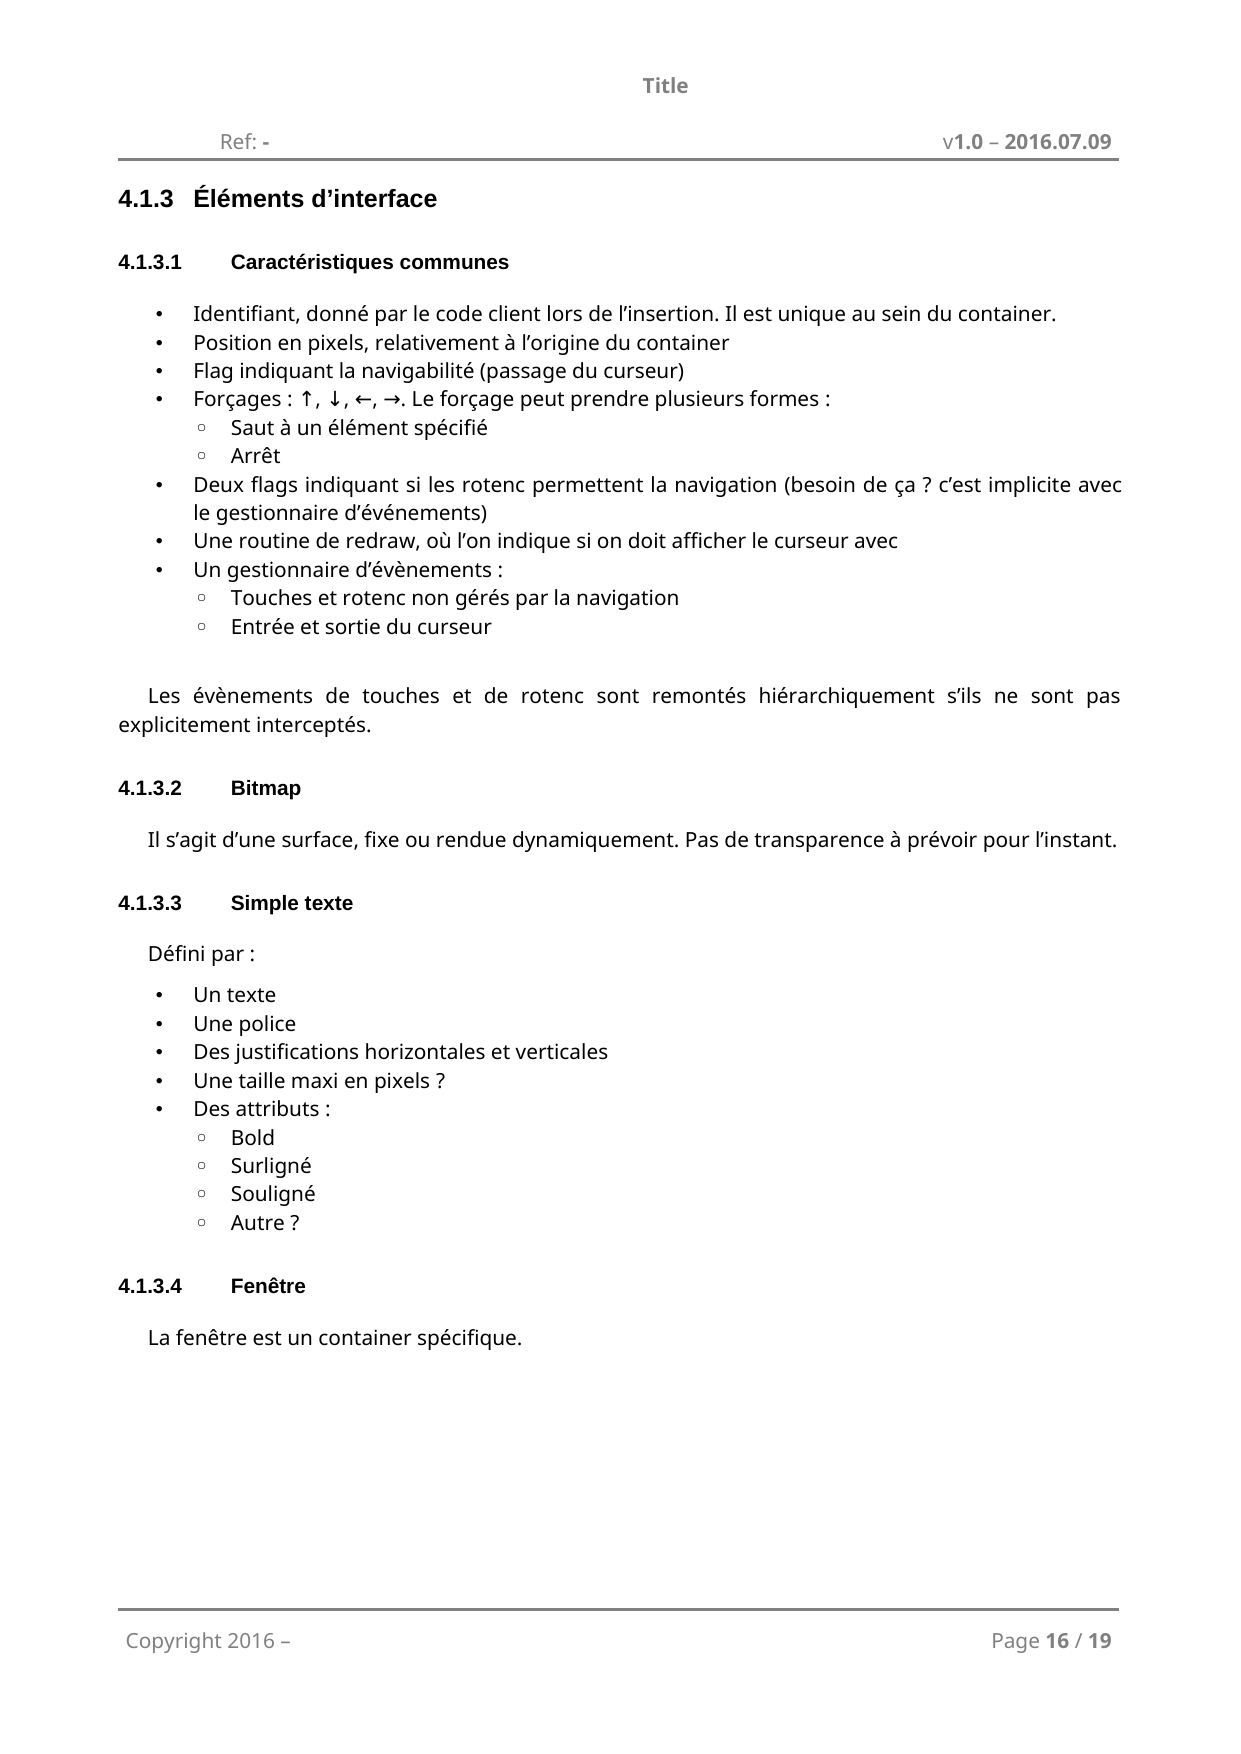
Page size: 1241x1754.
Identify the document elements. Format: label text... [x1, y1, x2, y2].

subtitle Fenêtre [118, 1274, 1122, 1298]
list Identifiant, donné par le code client lors de l’insertion. Il est unique au sein du container. [156, 299, 1122, 328]
subtitle Caractéristiques communes [118, 250, 1122, 274]
list Une routine de redraw, où l’on indique si on doit afficher le curseur avec [156, 527, 1122, 555]
list Autre ? [193, 1208, 1122, 1236]
list Touches et rotenc non gérés par la navigation [193, 583, 1122, 612]
text Défini par : [118, 939, 1122, 968]
list Deux flags indiquant si les rotenc permettent la navigation (besoin de ça ? c’est implicite avec le gestionnaire d’événements) [156, 470, 1122, 527]
list Forçages : ↑, ↓, ←, →. Le forçage peut prendre plusieurs formes : [156, 384, 1122, 413]
list Un texte [156, 981, 1122, 1009]
text Il s’agit d’une surface, fixe ou rendue dynamiquement. Pas de transparence à prévoir pour l’instant. [118, 825, 1122, 853]
list Surligné [193, 1151, 1122, 1179]
list Entrée et sortie du curseur [193, 612, 1122, 640]
list Arrêt [193, 441, 1122, 470]
subtitle Simple texte [118, 891, 1122, 914]
text Les évènements de touches et de rotenc sont remontés hiérarchiquement s’ils ne sont pas explicitement interceptés. [118, 681, 1122, 738]
list Des justifications horizontales et verticales [156, 1037, 1122, 1066]
text La fenêtre est un container spécifique. [118, 1323, 1122, 1351]
list Souligné [193, 1179, 1122, 1208]
list Saut à un élément spécifié [193, 413, 1122, 441]
list Position en pixels, relativement à l’origine du container [156, 328, 1122, 356]
list Flag indiquant la navigabilité (passage du curseur) [156, 356, 1122, 384]
list Un gestionnaire d’évènements : [156, 555, 1122, 583]
list Des attributs : [156, 1094, 1122, 1123]
list Bold [193, 1123, 1122, 1151]
subtitle Éléments d’interface [118, 184, 1122, 213]
subtitle Bitmap [118, 776, 1122, 800]
list Une police [156, 1009, 1122, 1037]
list Une taille maxi en pixels ? [156, 1066, 1122, 1094]
